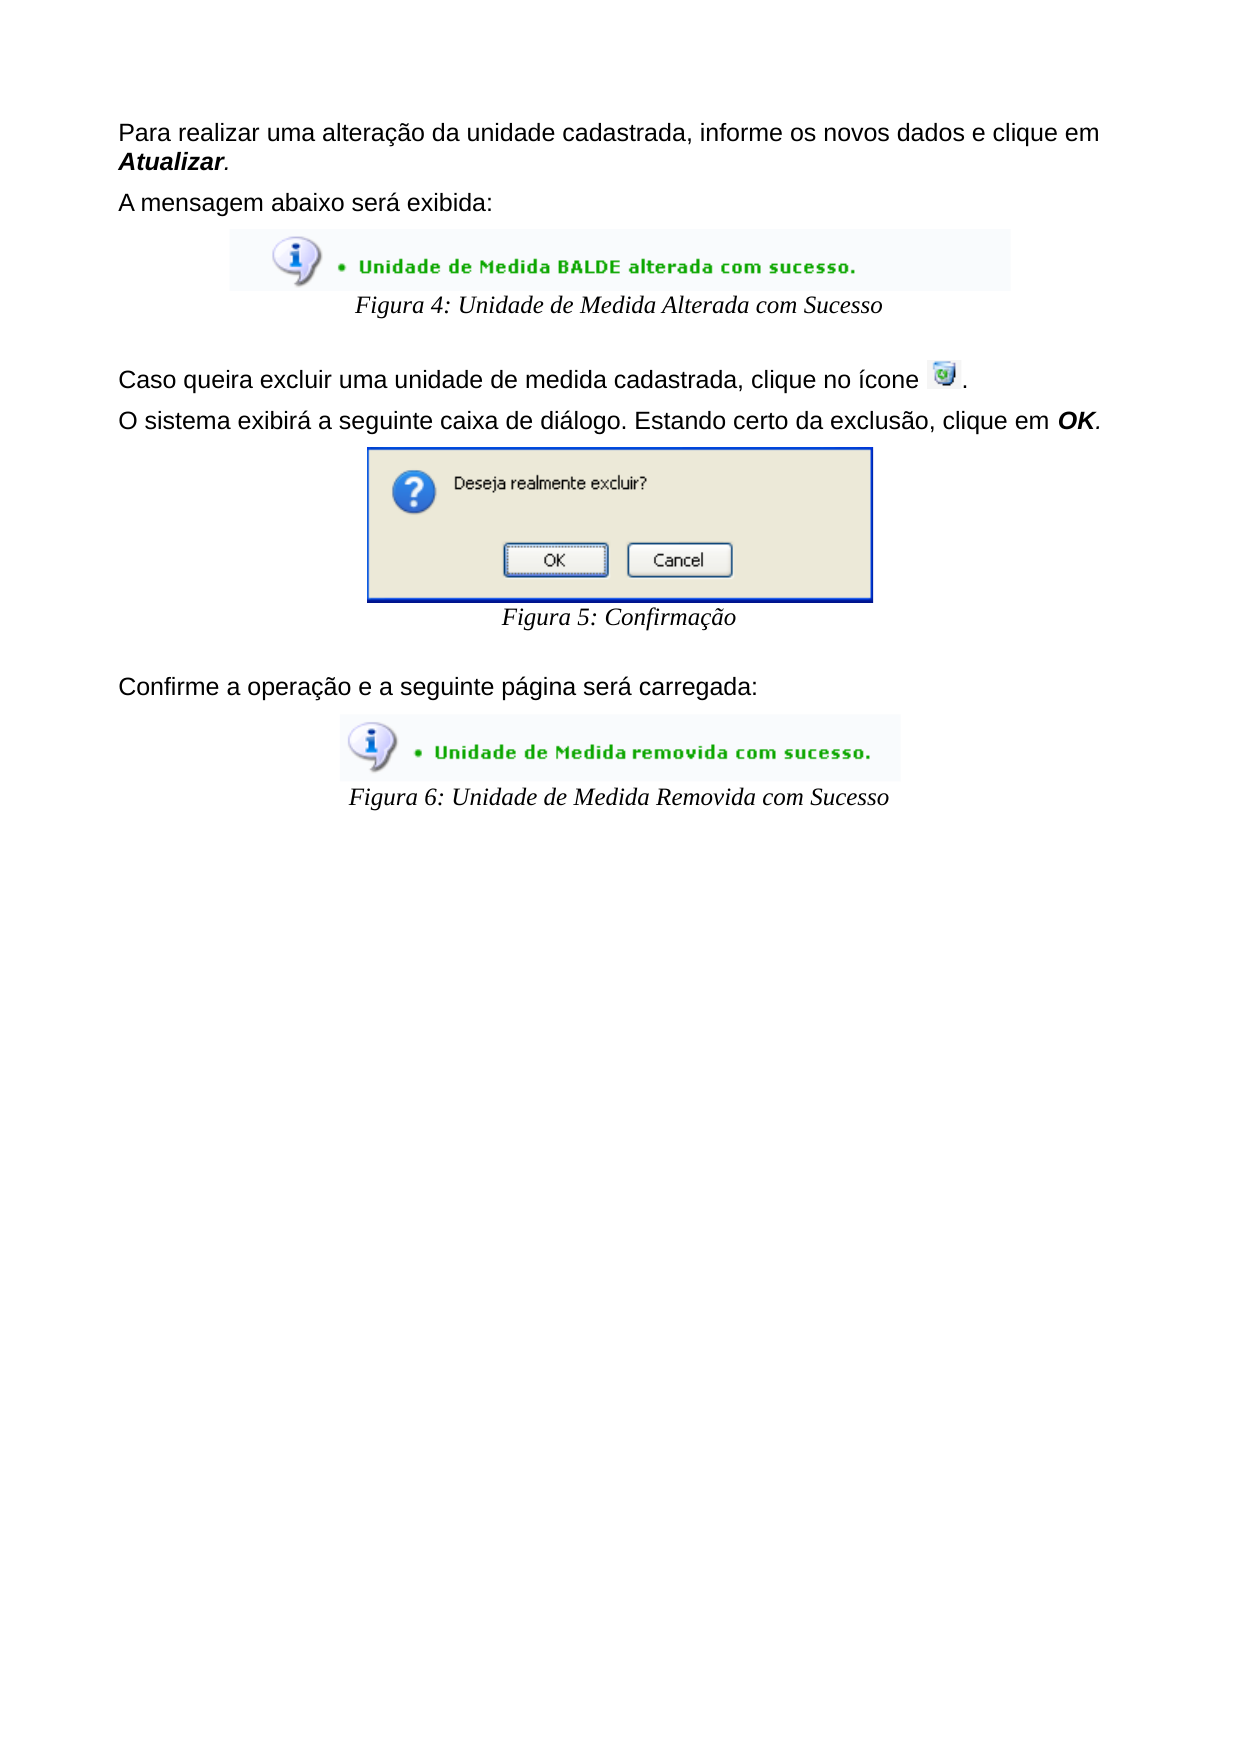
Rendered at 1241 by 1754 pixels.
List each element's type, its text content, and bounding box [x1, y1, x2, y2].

text Figura 5: Confirmação [367, 603, 873, 631]
text Figura 4: Unidade de Medida Alterada com Sucesso [229, 291, 1011, 319]
text Para realizar uma alteração da unidade cadastrada, informe os novos dados e clique em Atualizar. [118, 118, 1122, 176]
text Caso queira excluir uma unidade de medida cadastrada, clique no ícone . [118, 360, 1122, 394]
picture [927, 360, 962, 389]
picture [339, 713, 901, 783]
text Confirme a operação e a seguinte página será carregada: [118, 672, 1122, 701]
picture [229, 229, 1011, 291]
text A mensagem abaixo será exibida: [118, 188, 1122, 217]
text O sistema exibirá a seguinte caixa de diálogo. Estando certo da exclusão, clique em OK. [118, 406, 1122, 435]
picture [367, 447, 874, 603]
text Figura 6: Unidade de Medida Removida com Sucesso [340, 783, 901, 811]
